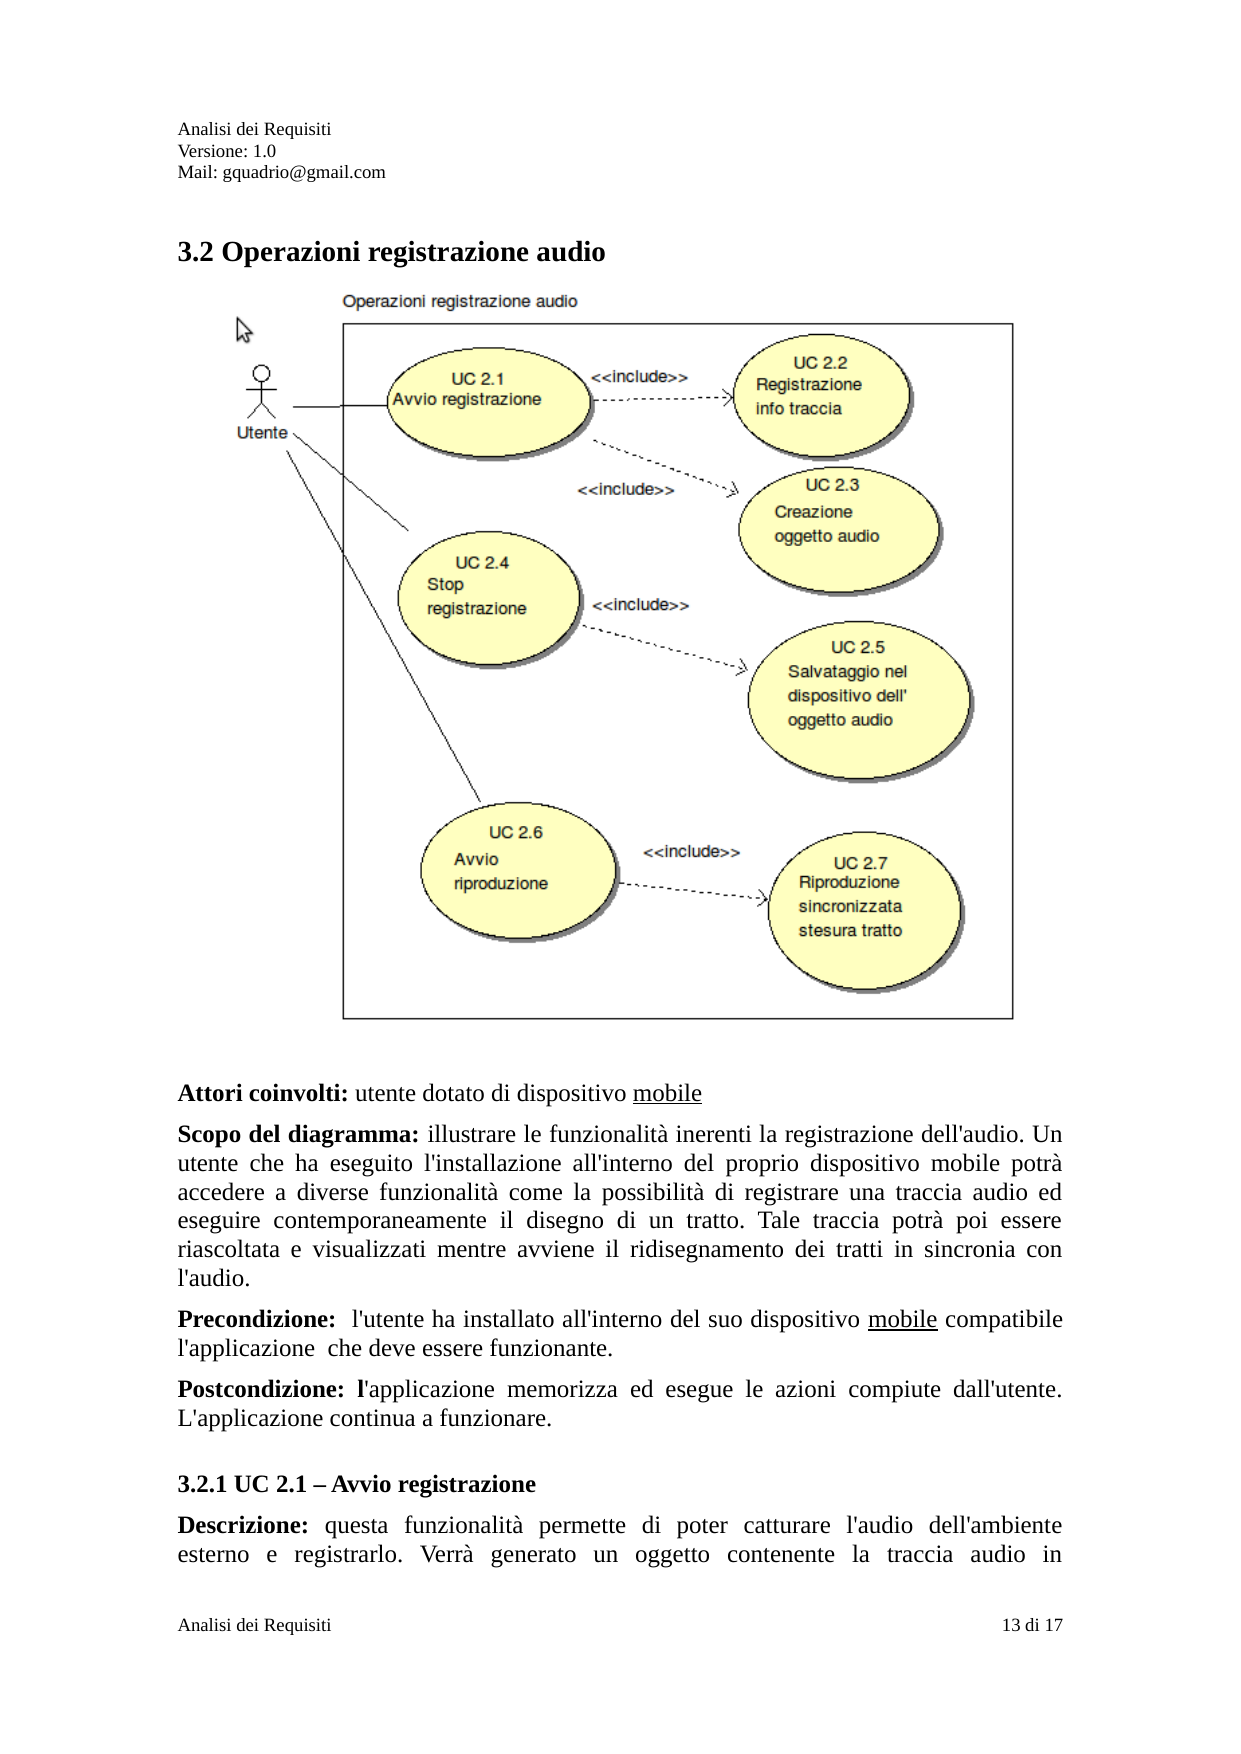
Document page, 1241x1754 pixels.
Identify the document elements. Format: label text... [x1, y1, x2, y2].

text Scopo del diagramma: illustrare le funzionalità inerenti la registrazione dell'audio. Un utente che ha eseguito l'installazione all'interno del proprio dispositivo mobile potrà accedere a diverse funzionalità come la possibilità di registrare una traccia audio ed eseguire contemporaneamente il disegno di un tratto. Tale traccia potrà poi essere riascoltata e visualizzati mentre avviene il ridisegnamento dei tratti in sincronia con l'audio. [177, 1119, 1063, 1292]
picture [210, 280, 1030, 1037]
subtitle 3.2 Operazioni registrazione audio [177, 234, 1063, 267]
text Attori coinvolti: utente dotato di dispositivo mobile [177, 1078, 1063, 1107]
text Precondizione: l'utente ha installato all'interno del suo dispositivo mobile compatibile l'applicazione che deve essere funzionante. [177, 1304, 1063, 1362]
text Descrizione: questa funzionalità permette di poter catturare l'audio dell'ambiente esterno e registrarlo. Verrà generato un oggetto contenente la traccia audio in [177, 1510, 1063, 1568]
subtitle 3.2.1 UC 2.1 – Avvio registrazione [177, 1469, 1063, 1498]
text Postcondizione: l'applicazione memorizza ed esegue le azioni compiute dall'utente. L'applicazione continua a funzionare. [177, 1374, 1063, 1432]
